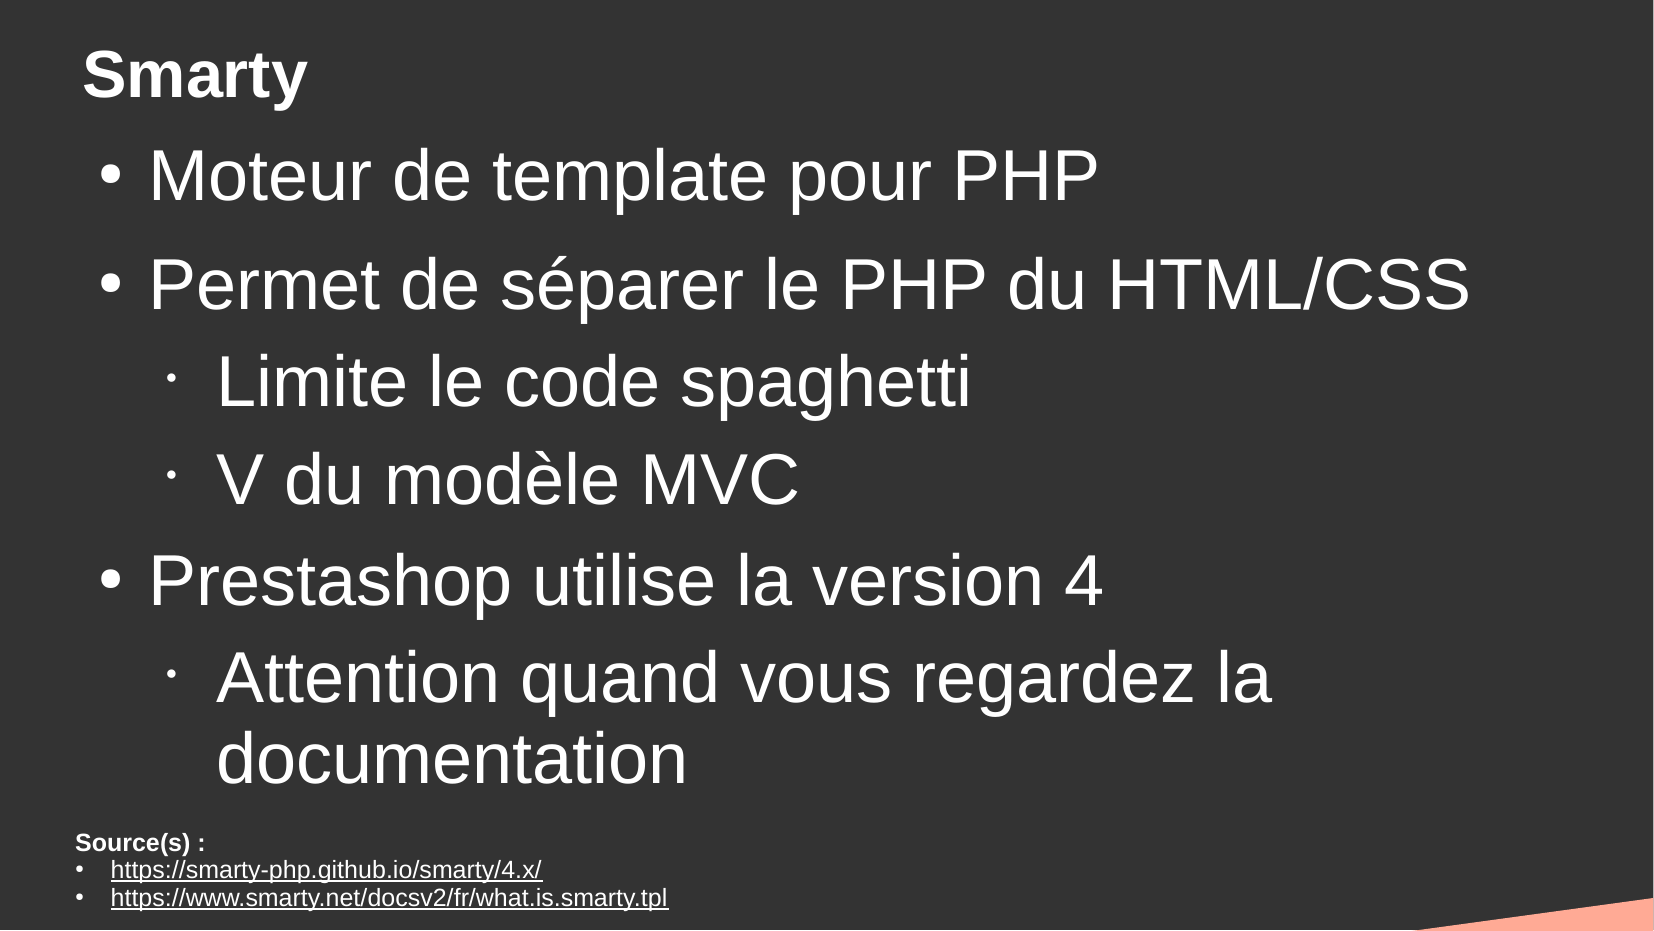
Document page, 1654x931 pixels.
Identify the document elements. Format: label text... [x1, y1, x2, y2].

text_box Source(s) : https://smarty-php.github.io/smarty/4.x/ https://www.smarty.net/docsv2/fr/what.is.smarty.tpl [60, 820, 1546, 920]
text_box [1411, 897, 1654, 931]
title Smarty [82, 37, 1571, 114]
list Moteur de template pour PHP Permet de séparer le PHP du HTML/CSS Limite le code spaghetti V du modèle MVC Prestashop utilise la version 4 Attention quand vous regardez la documentation [80, 135, 1620, 804]
